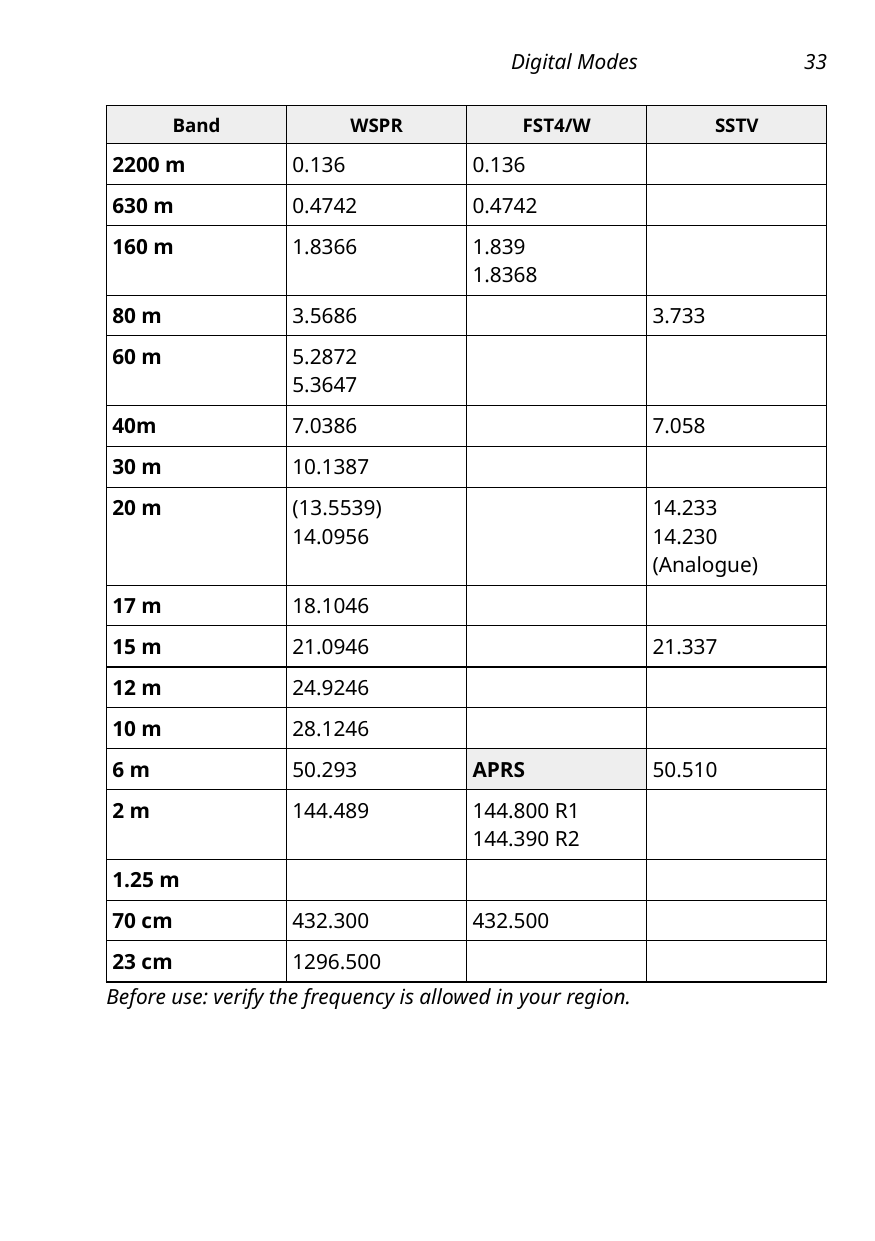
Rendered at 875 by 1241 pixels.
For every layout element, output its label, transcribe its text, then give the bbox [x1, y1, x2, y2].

table_cell [467, 296, 646, 335]
table_cell [467, 406, 646, 446]
table_cell 23 cm [107, 941, 286, 981]
table_cell [467, 336, 646, 405]
table_cell APRS [467, 749, 646, 789]
table_cell 17 m [107, 586, 286, 625]
table_cell 160 m [107, 226, 286, 294]
table_cell 10 m [107, 708, 286, 748]
table_cell 630 m [107, 185, 286, 225]
table_cell [647, 860, 826, 899]
table_cell [647, 708, 826, 748]
table_cell 7.0386 [287, 406, 466, 446]
table_cell 432.300 [287, 901, 466, 940]
table_cell 50.510 [647, 749, 826, 789]
table_cell 14.233 14.230 (Analogue) [647, 488, 826, 584]
table_header Band [107, 106, 286, 143]
table_cell 20 m [107, 488, 286, 584]
table_cell 0.4742 [287, 185, 466, 225]
table_cell [467, 668, 646, 707]
table_cell 40m [107, 406, 286, 446]
table_cell 10.1387 [287, 447, 466, 487]
table_cell 1.25 m [107, 860, 286, 899]
table_cell [467, 488, 646, 584]
table_cell [647, 901, 826, 940]
table_cell 30 m [107, 447, 286, 487]
table_cell 144.489 [287, 790, 466, 858]
table_cell [647, 336, 826, 405]
table_header FST4/W [467, 106, 646, 143]
table_cell 24.9246 [287, 668, 466, 707]
table_cell 50.293 [287, 749, 466, 789]
table_cell 2 m [107, 790, 286, 858]
table_cell (13.5539) 14.0956 [287, 488, 466, 584]
table_cell 6 m [107, 749, 286, 789]
text Before use: verify the frequency is allowed in your region. [106, 983, 827, 1011]
table_cell [647, 586, 826, 625]
table_cell 28.1246 [287, 708, 466, 748]
table_header SSTV [647, 106, 826, 143]
table_cell 2200 m [107, 144, 286, 184]
table_cell 21.0946 [287, 626, 466, 666]
table_cell 15 m [107, 626, 286, 666]
table_cell 70 cm [107, 901, 286, 940]
table_cell [647, 447, 826, 487]
table_cell 3.5686 [287, 296, 466, 335]
table_cell [467, 626, 646, 666]
table_cell 144.800 R1 144.390 R2 [467, 790, 646, 858]
table_cell 80 m [107, 296, 286, 335]
table_cell [647, 185, 826, 225]
table_cell [647, 790, 826, 858]
table_cell 21.337 [647, 626, 826, 666]
table_cell 18.1046 [287, 586, 466, 625]
table_cell 1.8366 [287, 226, 466, 294]
table_cell 60 m [107, 336, 286, 405]
table_cell [467, 708, 646, 748]
table_cell 0.136 [467, 144, 646, 184]
table_cell 1.839 1.8368 [467, 226, 646, 294]
table_cell [467, 447, 646, 487]
table_cell [647, 226, 826, 294]
table_cell 432.500 [467, 901, 646, 940]
table_cell [467, 586, 646, 625]
table_cell [287, 860, 466, 899]
table_cell [647, 941, 826, 981]
table_cell 1296.500 [287, 941, 466, 981]
table_cell 0.4742 [467, 185, 646, 225]
table_cell 5.2872 5.3647 [287, 336, 466, 405]
table_cell [647, 668, 826, 707]
table_cell 0.136 [287, 144, 466, 184]
table_cell [467, 941, 646, 981]
table_cell 3.733 [647, 296, 826, 335]
table_cell [647, 144, 826, 184]
table_cell 12 m [107, 668, 286, 707]
table_cell 7.058 [647, 406, 826, 446]
table_cell [467, 860, 646, 899]
table_header WSPR [287, 106, 466, 143]
